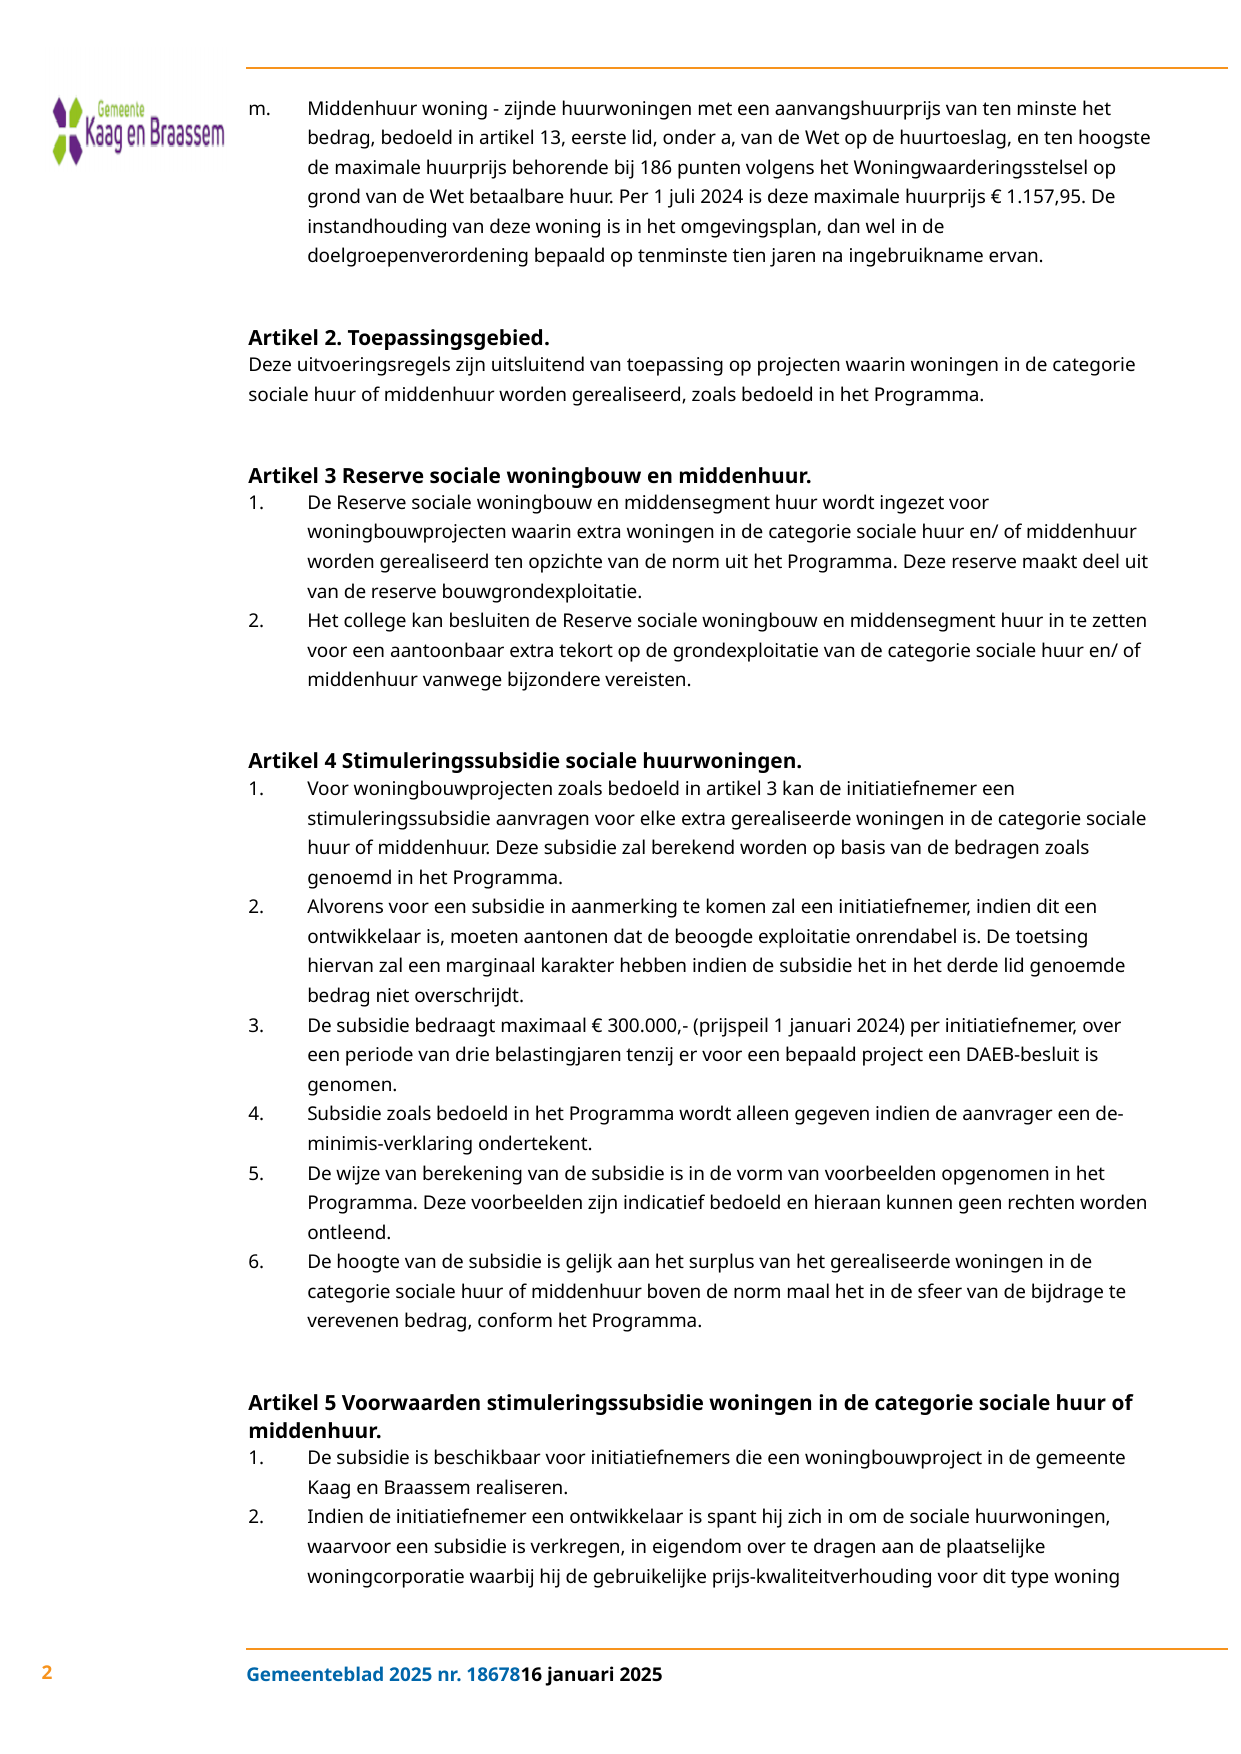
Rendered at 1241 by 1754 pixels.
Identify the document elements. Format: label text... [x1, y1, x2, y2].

text Artikel 5 Voorwaarden stimuleringssubsidie woningen in de categorie sociale huur of middenhuur. [248, 1388, 1152, 1444]
list Indien de initiatiefnemer een ontwikkelaar is spant hij zich in om de sociale huurwoningen, waarvoor een subsidie is verkregen, in eigendom over te dragen aan de plaatselijke woningcorporatie waarbij hij de gebruikelijke prijs-kwaliteitverhouding voor dit type woning [248, 1504, 1152, 1588]
text Artikel 4 Stimuleringssubsidie sociale huurwoningen. [248, 747, 1152, 775]
list Het college kan besluiten de Reserve sociale woningbouw en middensegment huur in te zetten voor een aantoonbaar extra tekort op de grondexploitatie van de categorie sociale huur en/ of middenhuur vanwege bijzondere vereisten. [248, 607, 1152, 692]
list De wijze van berekening van de subsidie is in de vorm van voorbeelden opgenomen in het Programma. Deze voorbeelden zijn indicatief bedoeld en hieraan kunnen geen rechten worden ontleend. [248, 1160, 1152, 1244]
list Voor woningbouwprojecten zoals bedoeld in artikel 3 kan de initiatiefnemer een stimuleringssubsidie aanvragen voor elke extra gerealiseerde woningen in de categorie sociale huur of middenhuur. Deze subsidie zal berekend worden op basis van de bedragen zoals genoemd in het Programma. [248, 775, 1152, 889]
picture [41, 47, 231, 172]
list Subsidie zoals bedoeld in het Programma wordt alleen gegeven indien de aanvrager een de-minimis-verklaring ondertekent. [248, 1101, 1152, 1156]
list De subsidie is beschikbaar voor initiatiefnemers die een woningbouwproject in de gemeente Kaag en Braassem realiseren. [248, 1444, 1152, 1500]
list De Reserve sociale woningbouw en middensegment huur wordt ingezet voor woningbouwprojecten waarin extra woningen in de categorie sociale huur en/ of middenhuur worden gerealiseerd ten opzichte van de norm uit het Programma. Deze reserve maakt deel uit van de reserve bouwgrondexploitatie. [248, 489, 1152, 604]
list De subsidie bedraagt maximaal € 300.000,- (prijspeil 1 januari 2024) per initiatiefnemer, over een periode van drie belastingjaren tenzij er voor een bepaald project een DAEB-besluit is genomen. [248, 1012, 1152, 1097]
list Alvorens voor een subsidie in aanmerking te komen zal een initiatiefnemer, indien dit een ontwikkelaar is, moeten aantonen dat de beoogde exploitatie onrendabel is. De toetsing hiervan zal een marginaal karakter hebben indien de subsidie het in het derde lid genoemde bedrag niet overschrijdt. [248, 893, 1152, 1008]
list Middenhuur woning - zijnde huurwoningen met een aanvangshuurprijs van ten minste het bedrag, bedoeld in artikel 13, eerste lid, onder a, van de Wet op de huurtoeslag, en ten hoogste de maximale huurprijs behorende bij 186 punten volgens het Woningwaarderingsstelsel op grond van de Wet betaalbare huur. Per 1 juli 2024 is deze maximale huurprijs € 1.157,95. De instandhouding van deze woning is in het omgevingsplan, dan wel in de doelgroepenverordening bepaald op tenminste tien jaren na ingebruikname ervan. [248, 95, 1152, 268]
text Deze uitvoeringsregels zijn uitsluitend van toepassing op projecten waarin woningen in de categorie sociale huur of middenhuur worden gerealiseerd, zoals bedoeld in het Programma. [248, 351, 1152, 406]
text Artikel 3 Reserve sociale woningbouw en middenhuur. [248, 461, 1152, 489]
list De hoogte van de subsidie is gelijk aan het surplus van het gerealiseerde woningen in de categorie sociale huur of middenhuur boven de norm maal het in de sfeer van de bijdrage te verevenen bedrag, conform het Programma. [248, 1248, 1152, 1333]
text Artikel 2. Toepassingsgebied. [248, 323, 1152, 351]
